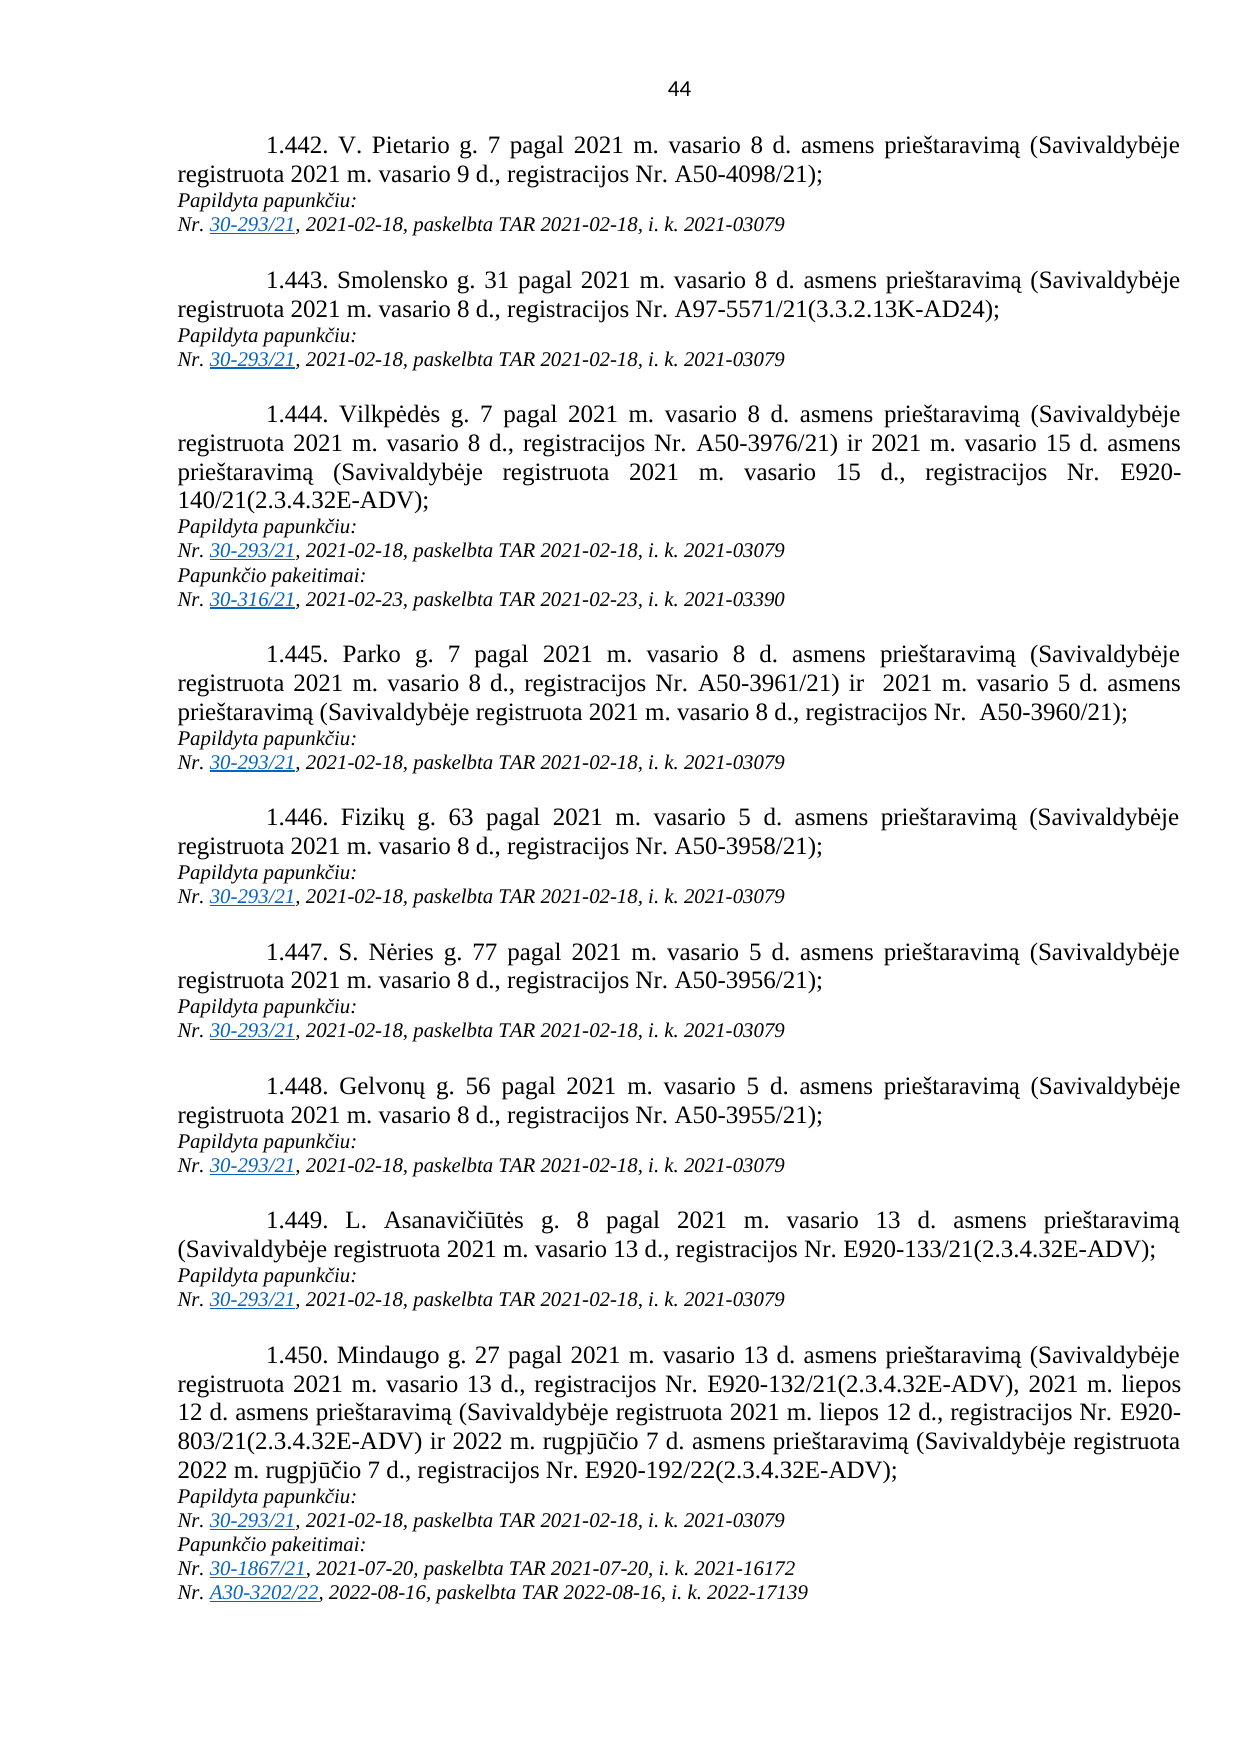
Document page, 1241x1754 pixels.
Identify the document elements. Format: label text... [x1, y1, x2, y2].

text Papildyta papunkčiu: [177, 1484, 1181, 1508]
text Nr. 30-1867/21, 2021-07-20, paskelbta TAR 2021-07-20, i. k. 2021-16172 [177, 1556, 1181, 1580]
text 1.447. S. Nėries g. 77 pagal 2021 m. vasario 5 d. asmens prieštaravimą (Savivaldybėje registruota 2021 m. vasario 8 d., registracijos Nr. A50-3956/21); [177, 937, 1181, 994]
text 1.450. Mindaugo g. 27 pagal 2021 m. vasario 13 d. asmens prieštaravimą (Savivaldybėje registruota 2021 m. vasario 13 d., registracijos Nr. E920-132/21(2.3.4.32E-ADV), 2021 m. liepos 12 d. asmens prieštaravimą (Savivaldybėje registruota 2021 m. liepos 12 d., registracijos Nr. E920-803/21(2.3.4.32E-ADV) ir 2022 m. rugpjūčio 7 d. asmens prieštaravimą (Savivaldybėje registruota 2022 m. rugpjūčio 7 d., registracijos Nr. E920-192/22(2.3.4.32E-ADV); [177, 1340, 1181, 1484]
text Nr. 30-293/21, 2021-02-18, paskelbta TAR 2021-02-18, i. k. 2021-03079 [177, 1153, 1181, 1177]
text 1.444. Vilkpėdės g. 7 pagal 2021 m. vasario 8 d. asmens prieštaravimą (Savivaldybėje registruota 2021 m. vasario 8 d., registracijos Nr. A50-3976/21) ir 2021 m. vasario 15 d. asmens prieštaravimą (Savivaldybėje registruota 2021 m. vasario 15 d., registracijos Nr. E920-140/21(2.3.4.32E-ADV); [177, 399, 1181, 514]
text Nr. 30-293/21, 2021-02-18, paskelbta TAR 2021-02-18, i. k. 2021-03079 [177, 347, 1181, 371]
text Nr. 30-316/21, 2021-02-23, paskelbta TAR 2021-02-23, i. k. 2021-03390 [177, 587, 1181, 611]
text Papildyta papunkčiu: [177, 1263, 1181, 1287]
text 1.448. Gelvonų g. 56 pagal 2021 m. vasario 5 d. asmens prieštaravimą (Savivaldybėje registruota 2021 m. vasario 8 d., registracijos Nr. A50-3955/21); [177, 1071, 1181, 1129]
text Papildyta papunkčiu: [177, 322, 1181, 347]
text Nr. A30-3202/22, 2022-08-16, paskelbta TAR 2022-08-16, i. k. 2022-17139 [177, 1580, 1181, 1604]
text Papildyta papunkčiu: [177, 860, 1181, 884]
text Papunkčio pakeitimai: [177, 562, 1181, 587]
text Nr. 30-293/21, 2021-02-18, paskelbta TAR 2021-02-18, i. k. 2021-03079 [177, 884, 1181, 908]
text Nr. 30-293/21, 2021-02-18, paskelbta TAR 2021-02-18, i. k. 2021-03079 [177, 1018, 1181, 1042]
text Papildyta papunkčiu: [177, 726, 1181, 750]
text Papildyta papunkčiu: [177, 514, 1181, 538]
text Nr. 30-293/21, 2021-02-18, paskelbta TAR 2021-02-18, i. k. 2021-03079 [177, 212, 1181, 236]
text Nr. 30-293/21, 2021-02-18, paskelbta TAR 2021-02-18, i. k. 2021-03079 [177, 538, 1181, 562]
text Nr. 30-293/21, 2021-02-18, paskelbta TAR 2021-02-18, i. k. 2021-03079 [177, 1287, 1181, 1311]
text 1.449. L. Asanavičiūtės g. 8 pagal 2021 m. vasario 13 d. asmens prieštaravimą (Savivaldybėje registruota 2021 m. vasario 13 d., registracijos Nr. E920-133/21(2.3.4.32E-ADV); [177, 1206, 1181, 1263]
text Papildyta papunkčiu: [177, 1129, 1181, 1153]
text 1.445. Parko g. 7 pagal 2021 m. vasario 8 d. asmens prieštaravimą (Savivaldybėje registruota 2021 m. vasario 8 d., registracijos Nr. A50-3961/21) ir 2021 m. vasario 5 d. asmens prieštaravimą (Savivaldybėje registruota 2021 m. vasario 8 d., registracijos Nr. A50-3960/21); [177, 639, 1181, 726]
text 1.446. Fizikų g. 63 pagal 2021 m. vasario 5 d. asmens prieštaravimą (Savivaldybėje registruota 2021 m. vasario 8 d., registracijos Nr. A50-3958/21); [177, 802, 1181, 860]
text Papunkčio pakeitimai: [177, 1532, 1181, 1556]
text Nr. 30-293/21, 2021-02-18, paskelbta TAR 2021-02-18, i. k. 2021-03079 [177, 750, 1181, 774]
text Papildyta papunkčiu: [177, 188, 1181, 212]
text Nr. 30-293/21, 2021-02-18, paskelbta TAR 2021-02-18, i. k. 2021-03079 [177, 1508, 1181, 1532]
text 1.442. V. Pietario g. 7 pagal 2021 m. vasario 8 d. asmens prieštaravimą (Savivaldybėje registruota 2021 m. vasario 9 d., registracijos Nr. A50-4098/21); [177, 131, 1181, 188]
text Papildyta papunkčiu: [177, 994, 1181, 1018]
text 1.443. Smolensko g. 31 pagal 2021 m. vasario 8 d. asmens prieštaravimą (Savivaldybėje registruota 2021 m. vasario 8 d., registracijos Nr. A97-5571/21(3.3.2.13K-AD24); [177, 265, 1181, 322]
